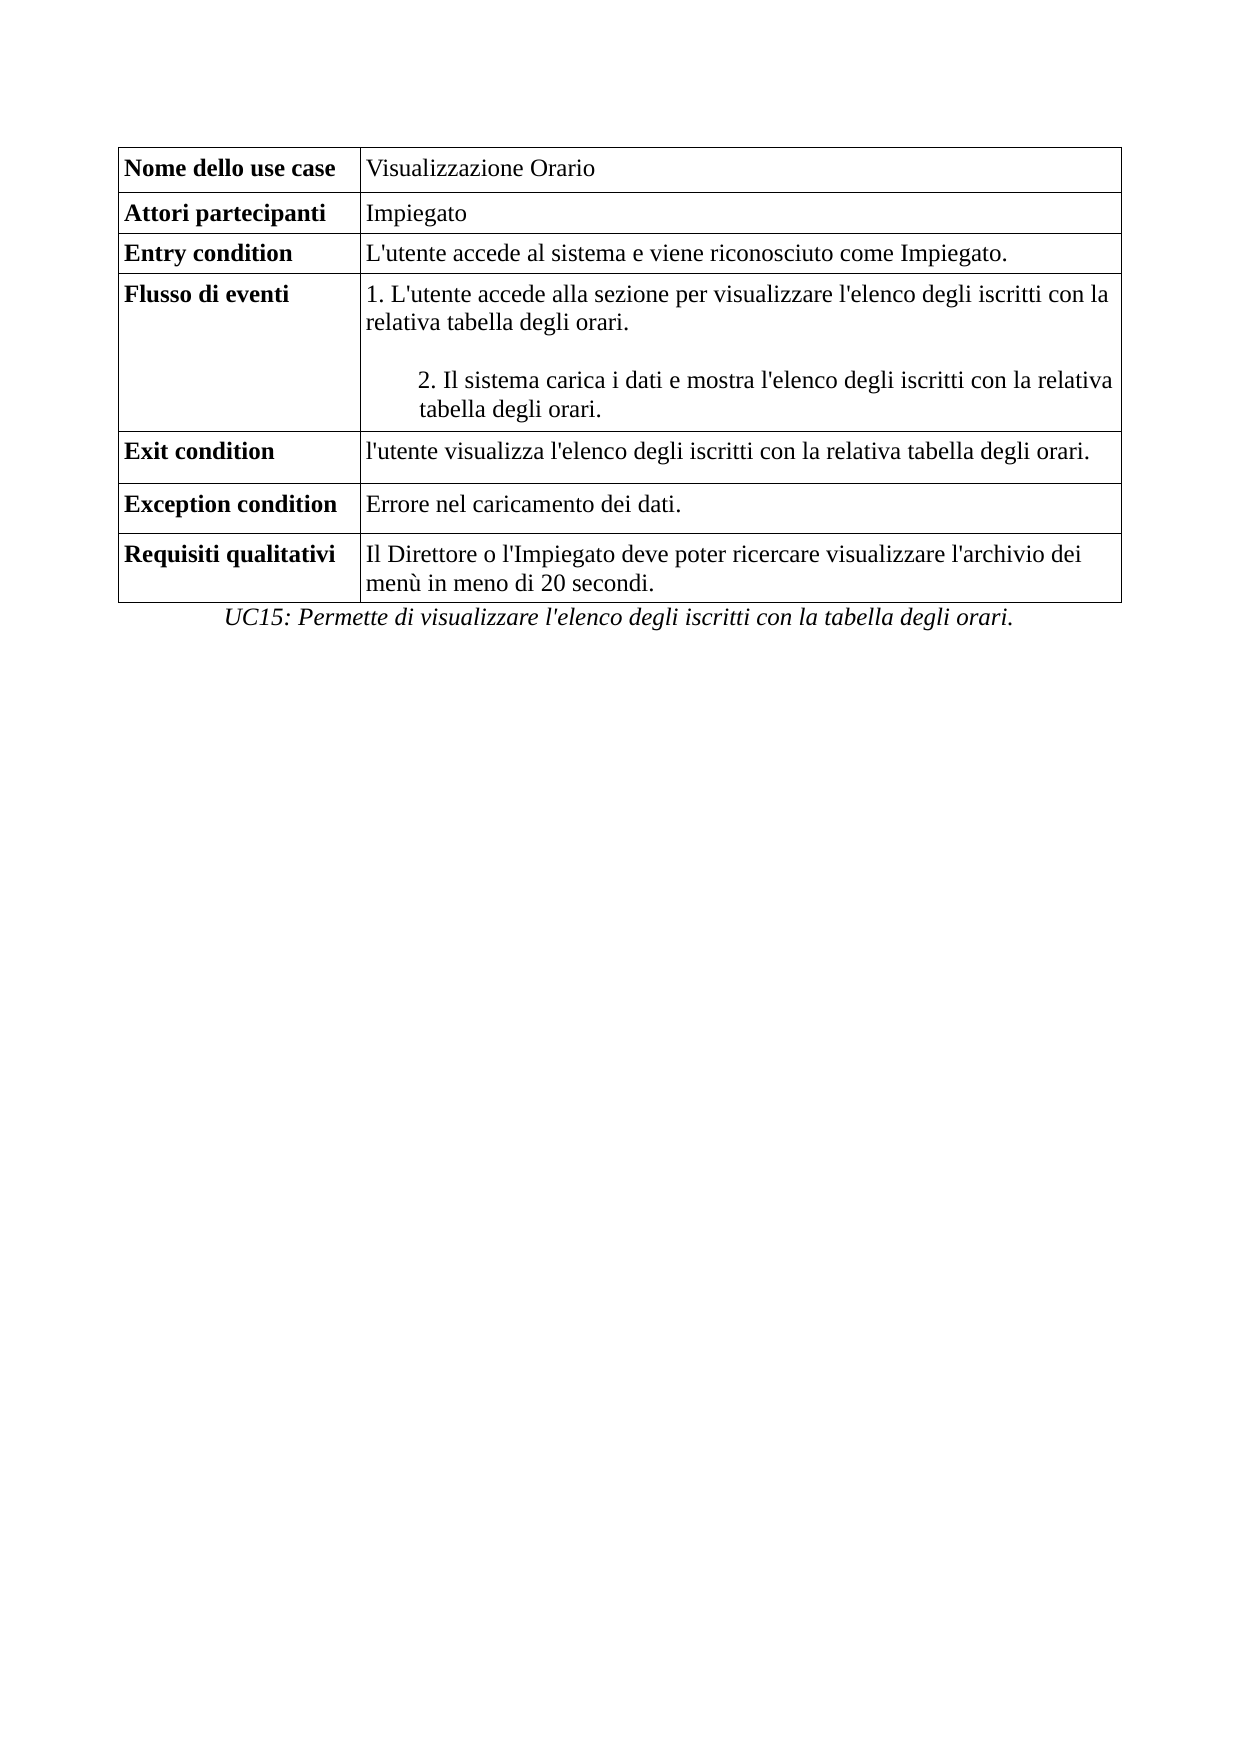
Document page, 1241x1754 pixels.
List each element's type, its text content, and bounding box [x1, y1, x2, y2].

table_cell Entry condition [119, 234, 360, 273]
table_cell L'utente accede al sistema e viene riconosciuto come Impiegato. [361, 234, 1121, 273]
table_cell 1. L'utente accede alla sezione per visualizzare l'elenco degli iscritti con la relativa tabella degli orari. 2. Il sistema carica i dati e mostra l'elenco degli iscritti con la relativa tabella degli orari. [361, 274, 1121, 431]
text UC15: Permette di visualizzare l'elenco degli iscritti con la tabella degli orari. [118, 603, 1122, 631]
table_cell l'utente visualizza l'elenco degli iscritti con la relativa tabella degli orari. [361, 432, 1121, 483]
table_cell Il Direttore o l'Impiegato deve poter ricercare visualizzare l'archivio dei menù in meno di 20 secondi. [361, 534, 1121, 602]
table_cell Errore nel caricamento dei dati. [361, 484, 1121, 533]
table_cell Impiegato [361, 193, 1121, 232]
table_cell Flusso di eventi [119, 274, 360, 431]
table_cell Exit condition [119, 432, 360, 483]
table_cell Attori partecipanti [119, 193, 360, 232]
table_header Nome dello use case [119, 148, 360, 192]
table_header Visualizzazione Orario [361, 148, 1121, 192]
table_cell Requisiti qualitativi [119, 534, 360, 602]
table_cell Exception condition [119, 484, 360, 533]
